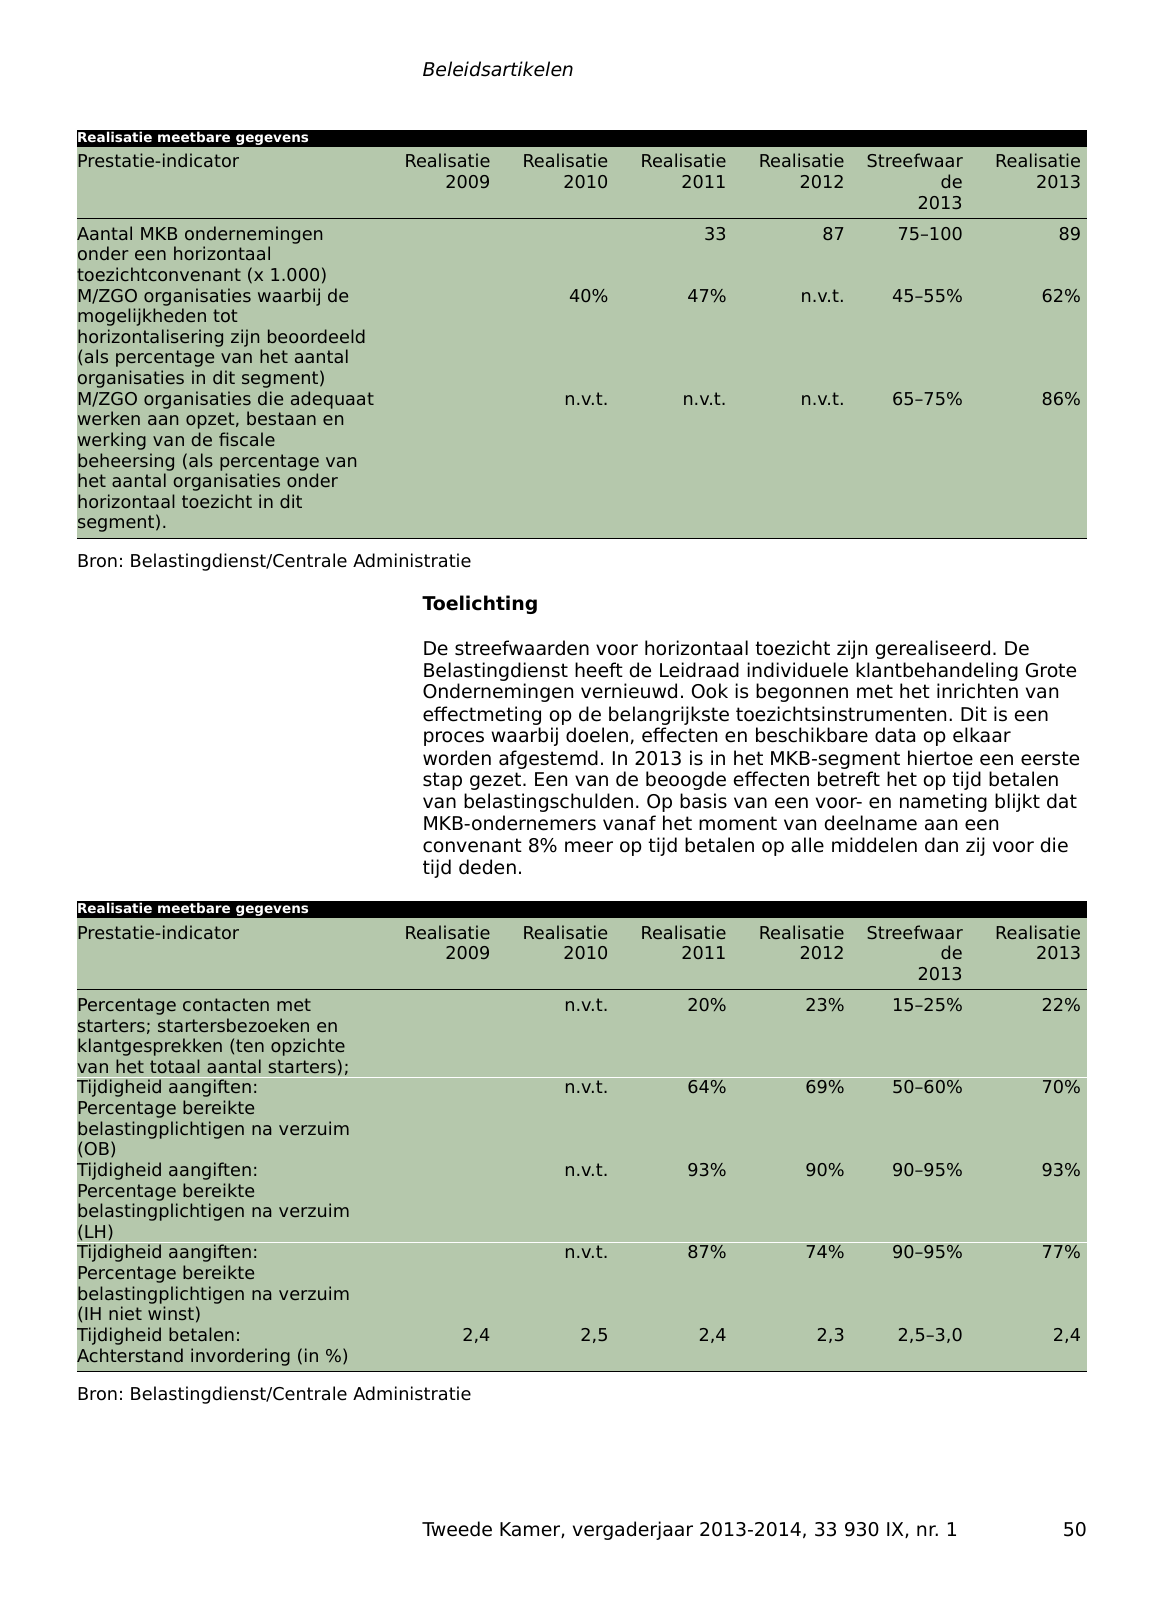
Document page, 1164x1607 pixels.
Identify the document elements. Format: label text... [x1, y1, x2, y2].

table_cell [378, 389, 496, 538]
table_cell 65–75% [850, 389, 968, 538]
table_cell n.v.t. [496, 389, 614, 538]
table_cell Tijdigheid aangiften: Percentage bereikte belastingplichtigen na verzuim (IH niet winst) [77, 1243, 378, 1325]
table_cell Realisatie 2010 [496, 918, 614, 989]
table_cell 70% [969, 1078, 1087, 1160]
table_cell M/ZGO organisaties waarbij de mogelijkheden tot horizontalisering zijn beoordeeld (als percentage van het aantal organisaties in dit segment) [77, 286, 378, 389]
table_cell n.v.t. [614, 389, 732, 538]
table_cell 62% [969, 286, 1087, 389]
table_cell Realisatie 2011 [614, 147, 732, 218]
table_cell n.v.t. [496, 1243, 614, 1325]
table_header Realisatie meetbare gegevens [77, 901, 1087, 917]
table_cell 2,5 [496, 1325, 614, 1371]
table_cell 87% [614, 1243, 732, 1325]
table_cell 15–25% [850, 990, 968, 1077]
table_cell 64% [614, 1078, 732, 1160]
table_cell 40% [496, 286, 614, 389]
table_cell 2,3 [732, 1325, 850, 1371]
table_cell Realisatie 2013 [969, 918, 1087, 989]
table_cell 2,5–3,0 [850, 1325, 968, 1371]
table_cell Realisatie 2009 [378, 918, 496, 989]
table_cell 20% [614, 990, 732, 1077]
table_cell Tijdigheid betalen: Achterstand invordering (in %) [77, 1325, 378, 1371]
table_cell Percentage contacten met starters; startersbezoeken en klantgesprekken (ten opzichte van het totaal aantal starters); [77, 990, 378, 1077]
table_cell 2,4 [378, 1325, 496, 1371]
table_cell n.v.t. [732, 389, 850, 538]
table_cell 86% [969, 389, 1087, 538]
table_cell 23% [732, 990, 850, 1077]
table_cell Realisatie 2012 [732, 918, 850, 989]
table_cell 22% [969, 990, 1087, 1077]
table_cell [378, 1243, 496, 1325]
table_cell n.v.t. [496, 990, 614, 1077]
table_cell Tijdigheid aangiften: Percentage bereikte belastingplichtigen na verzuim (LH) [77, 1160, 378, 1242]
table_cell 2,4 [614, 1325, 732, 1371]
table_header Realisatie meetbare gegevens [77, 130, 1087, 146]
table_cell 90–95% [850, 1160, 968, 1242]
table_cell 50–60% [850, 1078, 968, 1160]
table_cell 90–95% [850, 1243, 968, 1325]
subtitle Toelichting [422, 593, 1087, 615]
table_cell Realisatie 2010 [496, 147, 614, 218]
table_cell 74% [732, 1243, 850, 1325]
text De streefwaarden voor horizontaal toezicht zijn gerealiseerd. De Belastingdienst heeft de Leidraad individuele klantbehandeling Grote Ondernemingen vernieuwd. Ook is begonnen met het inrichten van effectmeting op de belangrijkste toezichtsinstrumenten. Dit is een proces waarbij doelen, effecten en beschikbare data op elkaar worden afgestemd. In 2013 is in het MKB-segment hiertoe een eerste stap gezet. Een van de beoogde effecten betreft het op tijd betalen van belastingschulden. Op basis van een voor- en nameting blijkt dat MKB-ondernemers vanaf het moment van deelname aan een convenant 8% meer op tijd betalen op alle middelen dan zij voor die tijd deden. [422, 637, 1087, 879]
table_cell n.v.t. [496, 1078, 614, 1160]
table_cell n.v.t. [496, 1160, 614, 1242]
table_cell Prestatie-indicator [77, 918, 378, 989]
table_cell Aantal MKB ondernemingen onder een horizontaal toezichtconvenant (x 1.000) [77, 219, 378, 286]
table_cell Streefwaarde 2013 [850, 147, 968, 218]
table_cell 90% [732, 1160, 850, 1242]
table_cell 69% [732, 1078, 850, 1160]
table_cell 93% [969, 1160, 1087, 1242]
table_cell [378, 219, 496, 286]
table_cell Bron: Belastingdienst/Centrale Administratie [77, 539, 1087, 571]
table_cell [496, 219, 614, 286]
table_cell 93% [614, 1160, 732, 1242]
table_cell [378, 1078, 496, 1160]
table_cell 75–100 [850, 219, 968, 286]
table_cell [378, 1160, 496, 1242]
table_cell 77% [969, 1243, 1087, 1325]
table_cell 47% [614, 286, 732, 389]
table_cell Realisatie 2013 [969, 147, 1087, 218]
table_cell 45–55% [850, 286, 968, 389]
table_cell [378, 990, 496, 1077]
table_cell Tijdigheid aangiften: Percentage bereikte belastingplichtigen na verzuim (OB) [77, 1078, 378, 1160]
table_cell Realisatie 2009 [378, 147, 496, 218]
table_cell Prestatie-indicator [77, 147, 378, 218]
table_cell 87 [732, 219, 850, 286]
table_cell 2,4 [969, 1325, 1087, 1371]
table_cell 89 [969, 219, 1087, 286]
table_cell 33 [614, 219, 732, 286]
table_cell n.v.t. [732, 286, 850, 389]
table_cell Realisatie 2012 [732, 147, 850, 218]
table_cell [378, 286, 496, 389]
table_cell Bron: Belastingdienst/Centrale Administratie [77, 1372, 1087, 1404]
table_cell M/ZGO organisaties die adequaat werken aan opzet, bestaan en werking van de fiscale beheersing (als percentage van het aantal organisaties onder horizontaal toezicht in dit segment). [77, 389, 378, 538]
table_cell Realisatie 2011 [614, 918, 732, 989]
table_cell Streefwaarde 2013 [850, 918, 968, 989]
